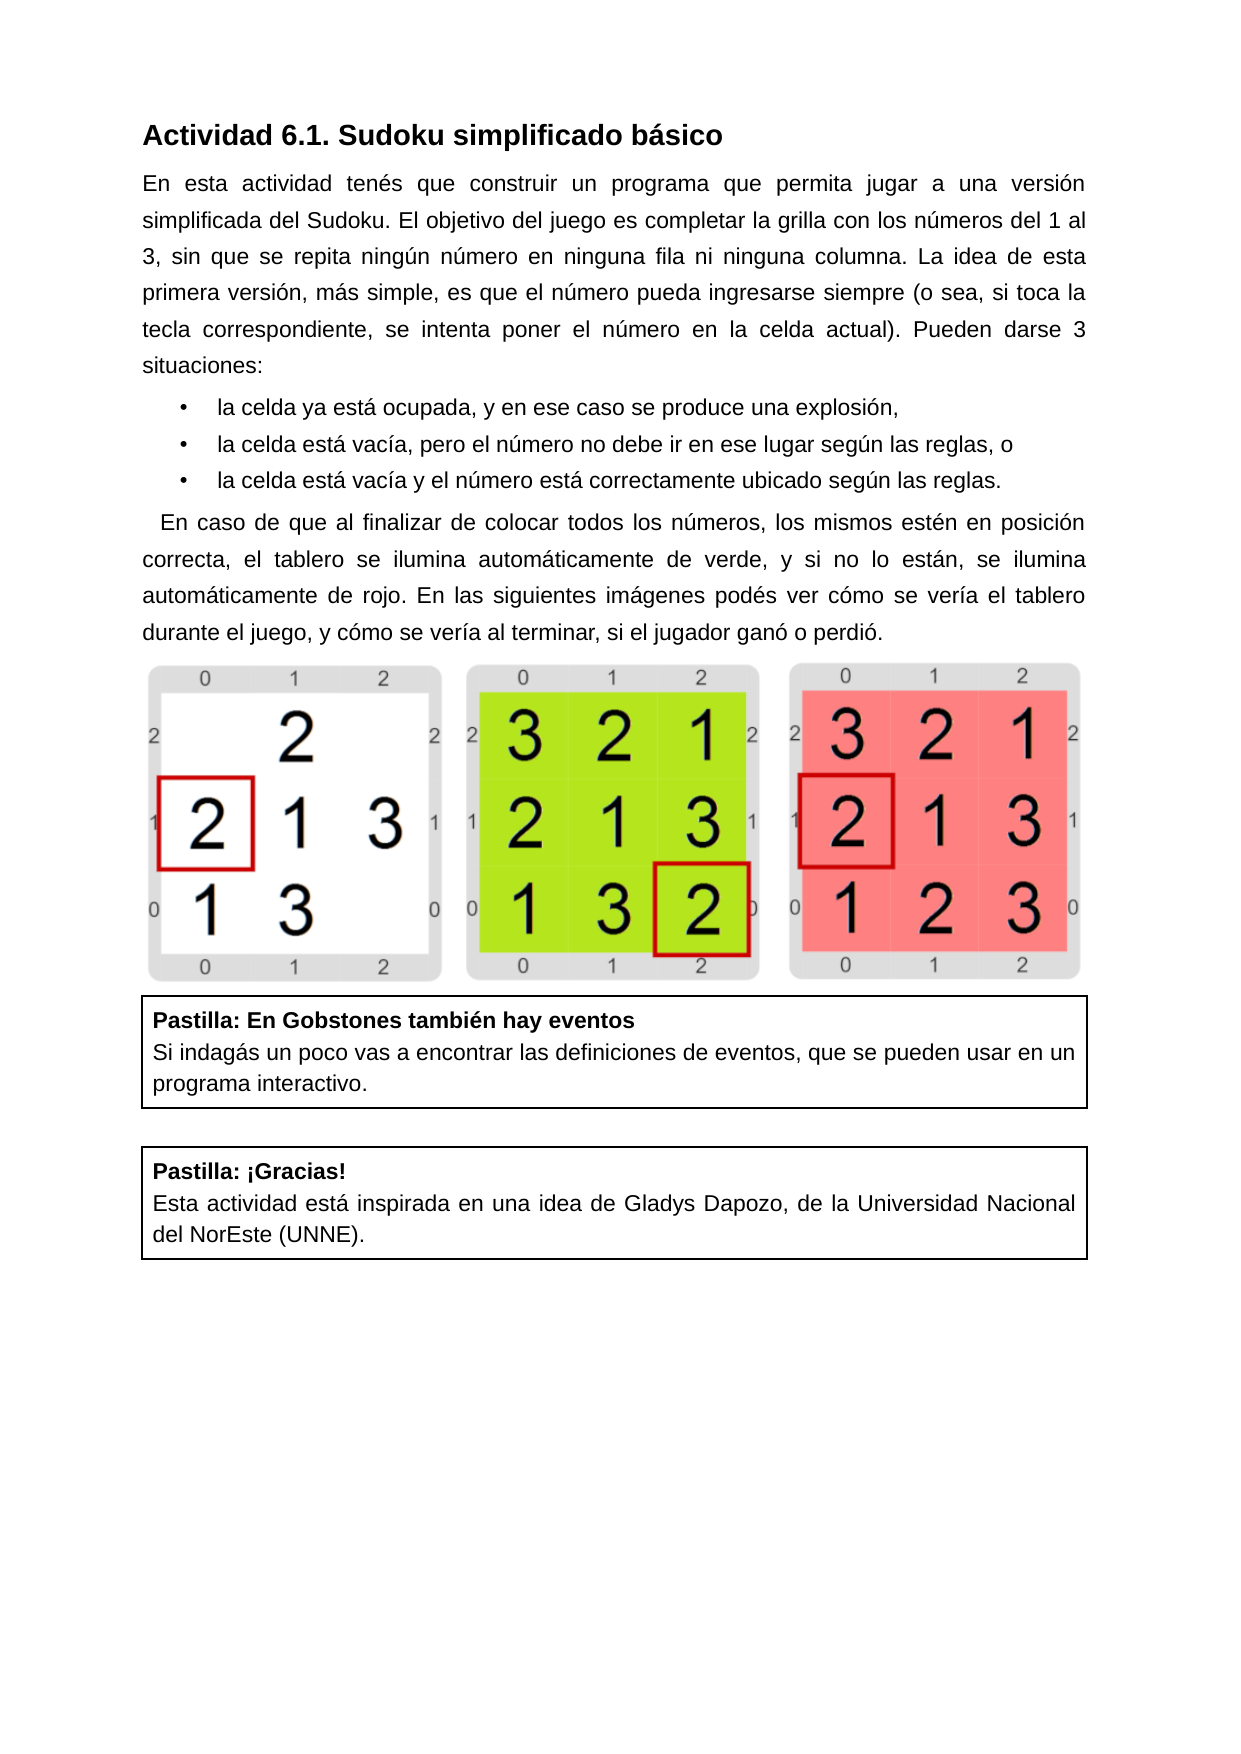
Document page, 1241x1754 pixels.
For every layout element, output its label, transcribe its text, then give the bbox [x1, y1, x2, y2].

text En esta actividad tenés que construir un programa que permita jugar a una versión simplificada del Sudoku. El objetivo del juego es completar la grilla con los números del 1 al 3, sin que se repita ningún número en ninguna fila ni ninguna columna. La idea de esta primera versión, más simple, es que el número pueda ingresarse siempre (o sea, si toca la tecla correspondiente, se intenta poner el número en la celda actual). Pueden darse 3 situaciones: [142, 170, 1087, 378]
text En caso de que al finalizar de colocar todos los números, los mismos estén en posición correcta, el tablero se ilumina automáticamente de verde, y si no lo están, se ilumina automáticamente de rojo. En las siguientes imágenes podés ver cómo se vería el tablero durante el juego, y cómo se vería al terminar, si el jugador ganó o perdió. [142, 509, 1087, 645]
table_header Pastilla: ¡Gracias! Esta actividad está inspirada en una idea de Gladys Dapozo, de la Universidad Nacional del NorEste (UNNE). [143, 1148, 1086, 1258]
list la celda está vacía y el número está correctamente ubicado según las reglas. [179, 467, 1087, 493]
text Actividad 6.1. Sudoku simplificado básico [142, 118, 1087, 152]
picture [145, 660, 446, 985]
list la celda ya está ocupada, y en ese caso se produce una explosión, [179, 394, 1087, 421]
picture [464, 660, 765, 985]
list la celda está vacía, pero el número no debe ir en ese lugar según las reglas, o [179, 431, 1087, 457]
picture [783, 660, 1084, 985]
table_header Pastilla: En Gobstones también hay eventos Si indagás un poco vas a encontrar las definiciones de eventos, que se pueden usar en un programa interactivo. [143, 997, 1086, 1107]
